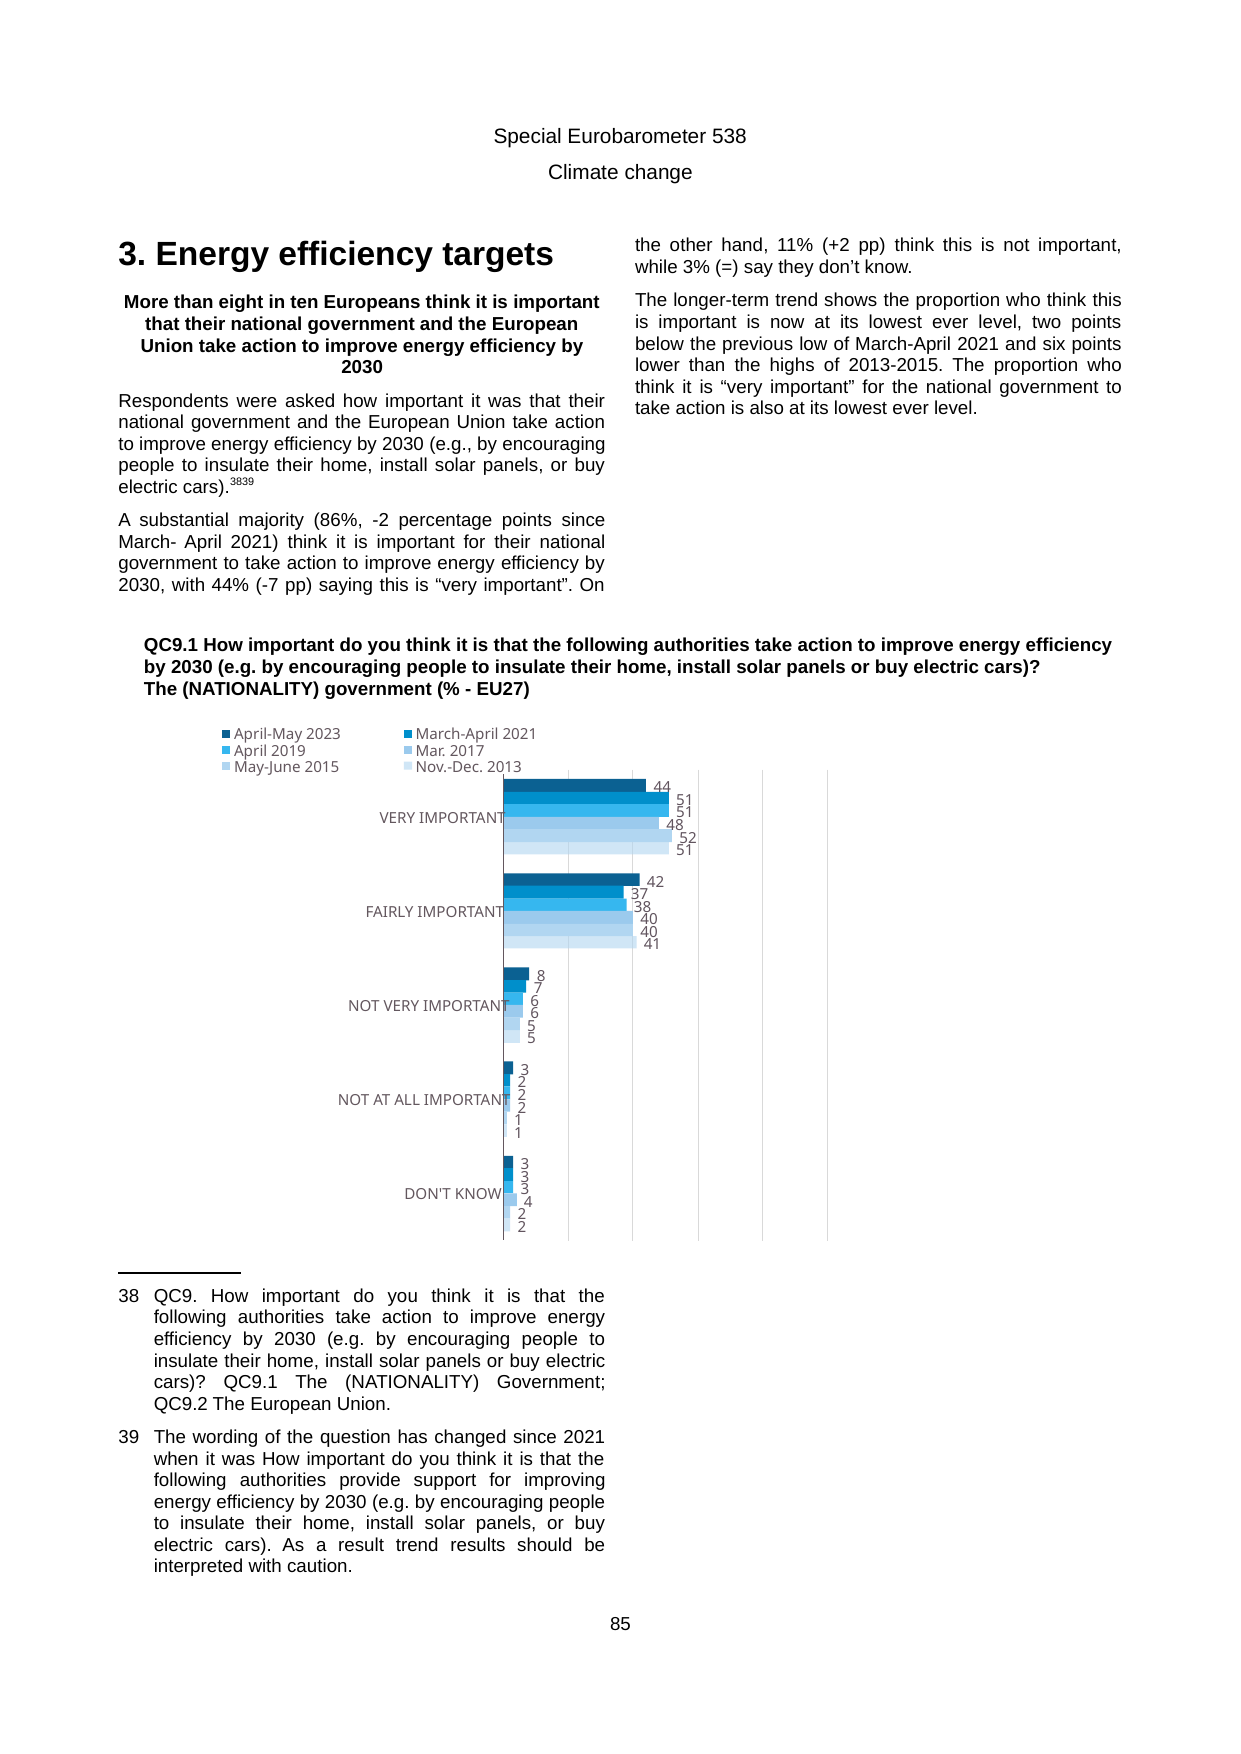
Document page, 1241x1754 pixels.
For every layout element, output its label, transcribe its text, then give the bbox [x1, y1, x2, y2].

subtitle 3. Energy efficiency targets [118, 234, 605, 273]
text More than eight in ten Europeans think it is important that their national government and the European Union take action to improve energy efficiency by 2030 [118, 291, 605, 377]
text QC9. How important do you think it is that the following authorities take action to improve energy efficiency by 2030 (e.g. by encouraging people to insulate their home, install solar panels or buy electric cars)? QC9.1 The (NATIONALITY) Government; QC9.2 The European Union. [118, 1285, 605, 1414]
text The wording of the question has changed since 2021 when it was How important do you think it is that the following authorities provide support for improving energy efficiency by 2030 (e.g. by encouraging people to insulate their home, install solar panels, or buy electric cars). As a result trend results should be interpreted with caution. [118, 1426, 605, 1577]
text A substantial majority (86%, -2 percentage points since March- April 2021) think it is important for their national government to take action to improve energy efficiency by 2030, with 44% (-7 pp) saying this is “very important”. On [118, 509, 605, 595]
text The longer-term trend shows the proportion who think this is important is now at its lowest ever level, two points below the previous low of March-April 2021 and six points lower than the highs of 2013-2015. The proportion who think it is “very important” for the national government to take action is also at its lowest ever level. [635, 289, 1122, 418]
text Respondents were asked how important it was that their national government and the European Union take action to improve energy efficiency by 2030 (e.g., by encouraging people to insulate their home, install solar panels, or buy electric cars). [118, 389, 605, 497]
text the other hand, 11% (+2 pp) think this is not important, while 3% (=) say they don’t know. [635, 234, 1122, 277]
